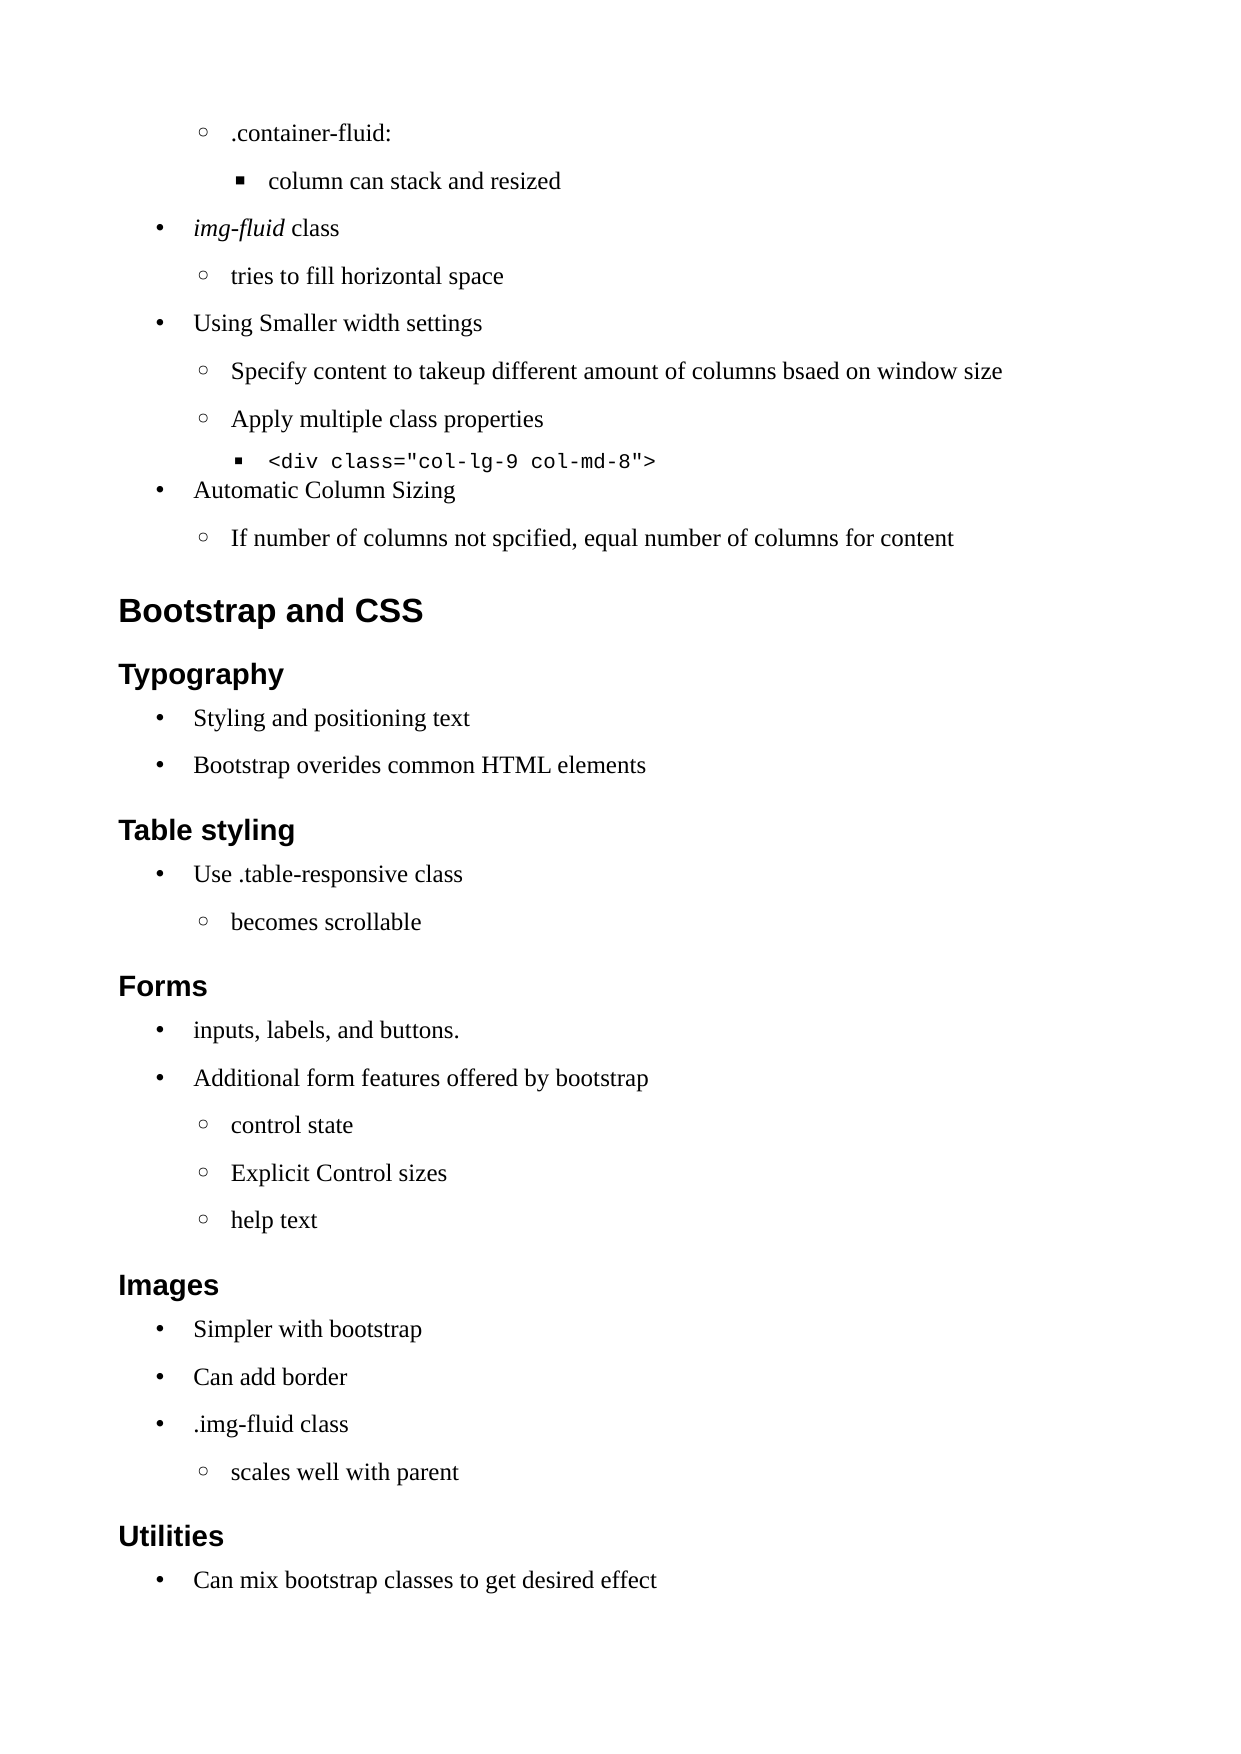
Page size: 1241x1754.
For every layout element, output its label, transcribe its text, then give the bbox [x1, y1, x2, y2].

subtitle Utilities [118, 1519, 1122, 1553]
list scales well with parent [193, 1457, 1122, 1486]
subtitle Images [118, 1268, 1122, 1301]
list control state [193, 1110, 1122, 1139]
list tries to fill horizontal space [193, 261, 1122, 290]
list Apply multiple class properties [193, 404, 1122, 432]
list .container-fluid: [193, 118, 1122, 147]
list Simpler with bootstrap [156, 1314, 1122, 1343]
list Styling and positioning text [156, 703, 1122, 732]
list img-fluid class [156, 213, 1122, 242]
list column can stack and resized [231, 166, 1122, 194]
list becomes scrollable [193, 907, 1122, 935]
list Automatic Column Sizing [156, 475, 1122, 504]
subtitle Bootstrap and CSS [118, 591, 1122, 630]
list Specify content to takeup different amount of columns bsaed on window size [193, 356, 1122, 385]
list Explicit Control sizes [193, 1158, 1122, 1187]
list <div class="col-lg-9 col-md-8"> [231, 451, 1122, 475]
list Use .table-responsive class [156, 859, 1122, 888]
subtitle Table styling [118, 813, 1122, 847]
list Additional form features offered by bootstrap [156, 1063, 1122, 1091]
list Using Smaller width settings [156, 308, 1122, 337]
list If number of columns not spcified, equal number of columns for content [193, 523, 1122, 551]
list Bootstrap overides common HTML elements [156, 751, 1122, 779]
list Can mix bootstrap classes to get desired effect [156, 1565, 1122, 1594]
list .img-fluid class [156, 1409, 1122, 1438]
list inputs, labels, and buttons. [156, 1015, 1122, 1044]
list help text [193, 1206, 1122, 1234]
subtitle Forms [118, 969, 1122, 1003]
subtitle Typography [118, 657, 1122, 691]
list Can add border [156, 1362, 1122, 1390]
